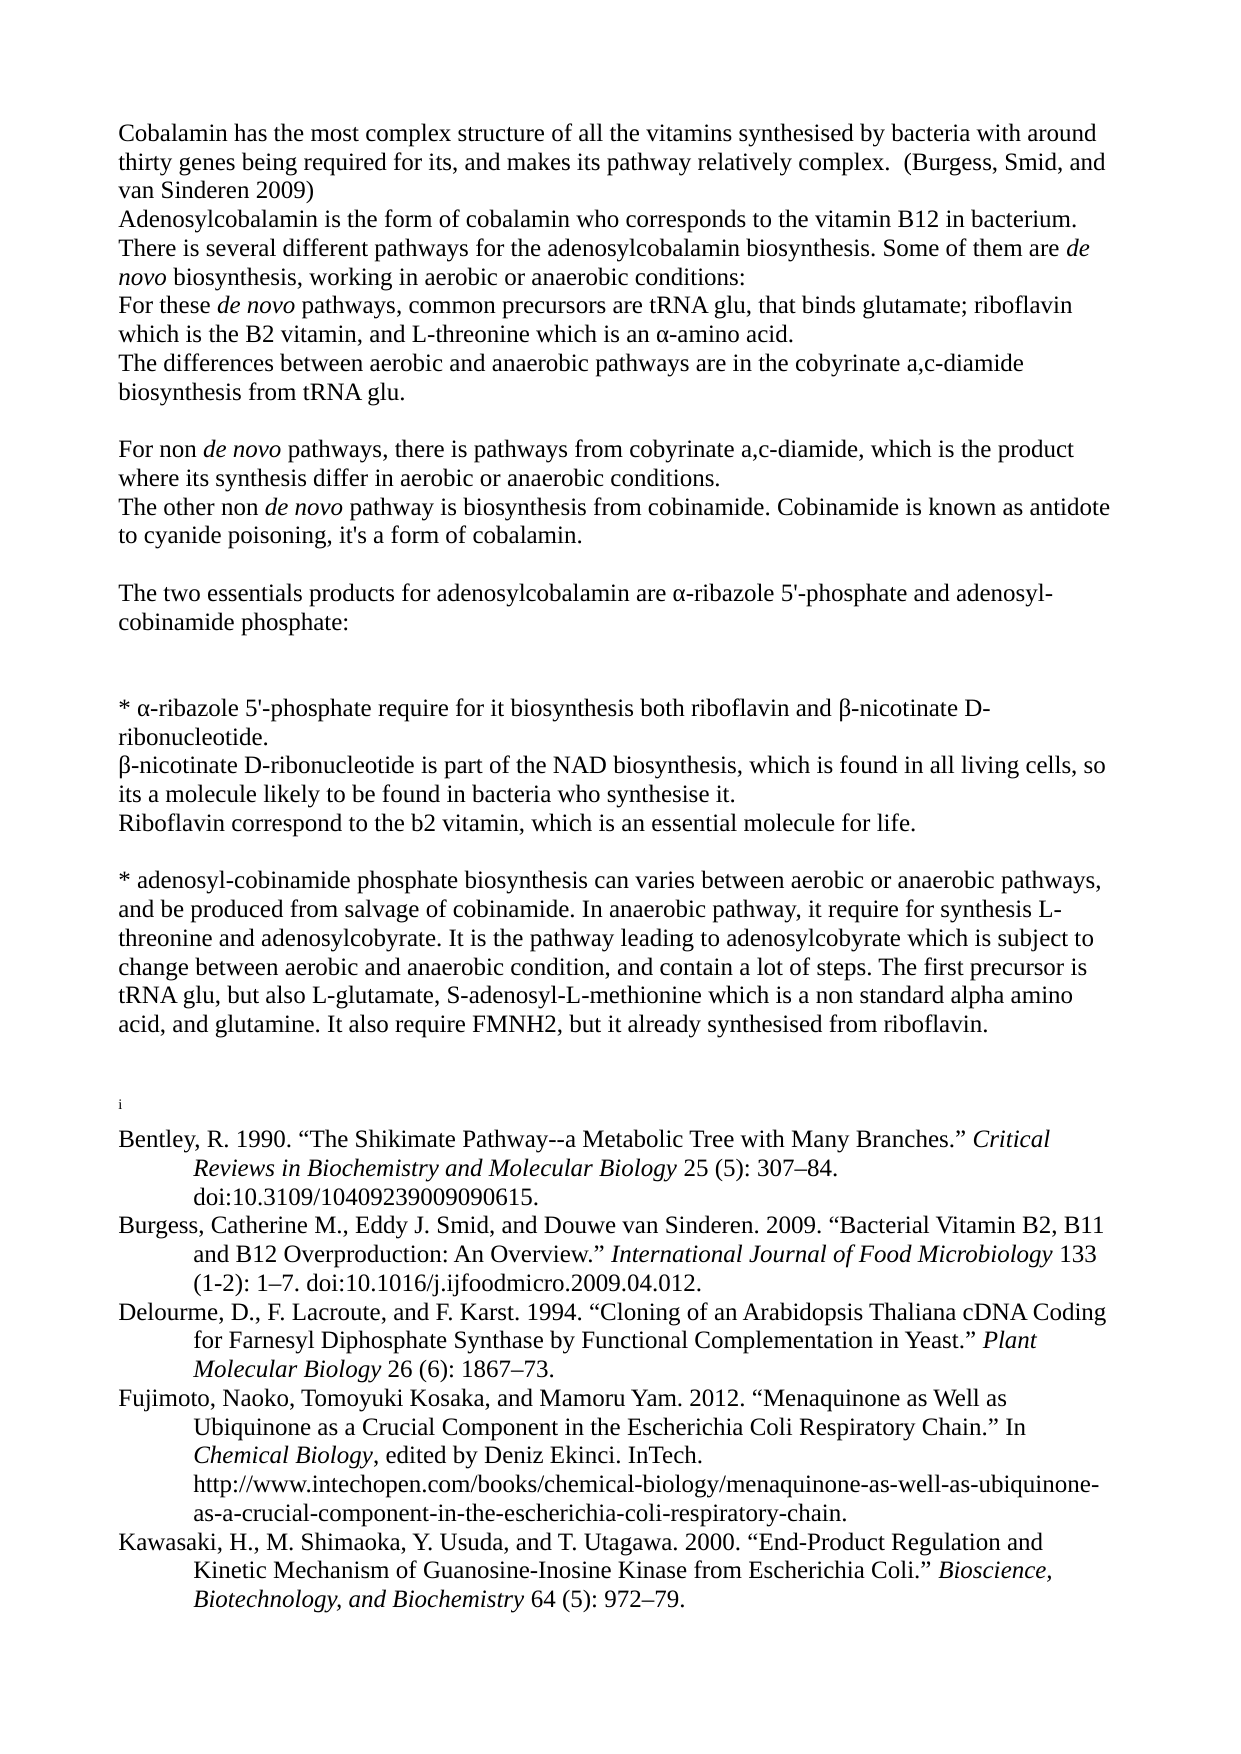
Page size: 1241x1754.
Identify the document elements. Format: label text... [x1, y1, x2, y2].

text Burgess, Catherine M., Eddy J. Smid, and Douwe van Sinderen. 2009. “Bacterial Vitamin B2, B11 and B12 Overproduction: An Overview.” International Journal of Food Microbiology 133 (1-2): 1–7. doi:10.1016/j.ijfoodmicro.2009.04.012. [118, 1211, 1122, 1297]
text * α-ribazole 5'-phosphate require for it biosynthesis both riboflavin and β-nicotinate D-ribonucleotide. [118, 693, 1122, 751]
text Kawasaki, H., M. Shimaoka, Y. Usuda, and T. Utagawa. 2000. “End-Product Regulation and Kinetic Mechanism of Guanosine-Inosine Kinase from Escherichia Coli.” Bioscience, Biotechnology, and Biochemistry 64 (5): 972–79. [118, 1527, 1122, 1613]
text Riboflavin correspond to the b2 vitamin, which is an essential molecule for life. [118, 808, 1122, 837]
text β-nicotinate D-ribonucleotide is part of the NAD biosynthesis, which is found in all living cells, so its a molecule likely to be found in bacteria who synthesise it. [118, 751, 1122, 808]
text Adenosylcobalamin is the form of cobalamin who corresponds to the vitamin B12 in bacterium. [118, 204, 1122, 233]
text There is several different pathways for the adenosylcobalamin biosynthesis. Some of them are de novo biosynthesis, working in aerobic or anaerobic conditions: [118, 233, 1122, 291]
text The two essentials products for adenosylcobalamin are α-ribazole 5'-phosphate and adenosyl-cobinamide phosphate: [118, 578, 1122, 636]
text The other non de novo pathway is biosynthesis from cobinamide. Cobinamide is known as antidote to cyanide poisoning, it's a form of cobalamin. [118, 492, 1122, 549]
text For non de novo pathways, there is pathways from cobyrinate a,c-diamide, which is the product where its synthesis differ in aerobic or anaerobic conditions. [118, 434, 1122, 492]
text Delourme, D., F. Lacroute, and F. Karst. 1994. “Cloning of an Arabidopsis Thaliana cDNA Coding for Farnesyl Diphosphate Synthase by Functional Complementation in Yeast.” Plant Molecular Biology 26 (6): 1867–73. [118, 1297, 1122, 1383]
text Fujimoto, Naoko, Tomoyuki Kosaka, and Mamoru Yam. 2012. “Menaquinone as Well as Ubiquinone as a Crucial Component in the Escherichia Coli Respiratory Chain.” In Chemical Biology, edited by Deniz Ekinci. InTech. http://www.intechopen.com/books/chemical-biology/menaquinone-as-well-as-ubiquinone-as-a-crucial-component-in-the-escherichia-coli-respiratory-chain. [118, 1383, 1122, 1527]
text For these de novo pathways, common precursors are tRNA glu, that binds glutamate; riboflavin which is the B2 vitamin, and L-threonine which is an α-amino acid. [118, 291, 1122, 348]
text Bentley, R. 1990. “The Shikimate Pathway--a Metabolic Tree with Many Branches.” Critical Reviews in Biochemistry and Molecular Biology 25 (5): 307–84. doi:10.3109/10409239009090615. [118, 1124, 1122, 1211]
text * adenosyl-cobinamide phosphate biosynthesis can varies between aerobic or anaerobic pathways, and be produced from salvage of cobinamide. In anaerobic pathway, it require for synthesis L-threonine and adenosylcobyrate. It is the pathway leading to adenosylcobyrate which is subject to change between aerobic and anaerobic condition, and contain a lot of steps. The first precursor is tRNA glu, but also L-glutamate, S-adenosyl-L-methionine which is a non standard alpha amino acid, and glutamine. It also require FMNH2, but it already synthesised from riboflavin. [118, 866, 1122, 1038]
text The differences between aerobic and anaerobic pathways are in the cobyrinate a,c-diamide biosynthesis from tRNA glu. [118, 348, 1122, 406]
text Cobalamin has the most complex structure of all the vitamins synthesised by bacteria with around thirty genes being required for its, and makes its pathway relatively complex. (Burgess, Smid, and van Sinderen 2009) [118, 118, 1122, 204]
